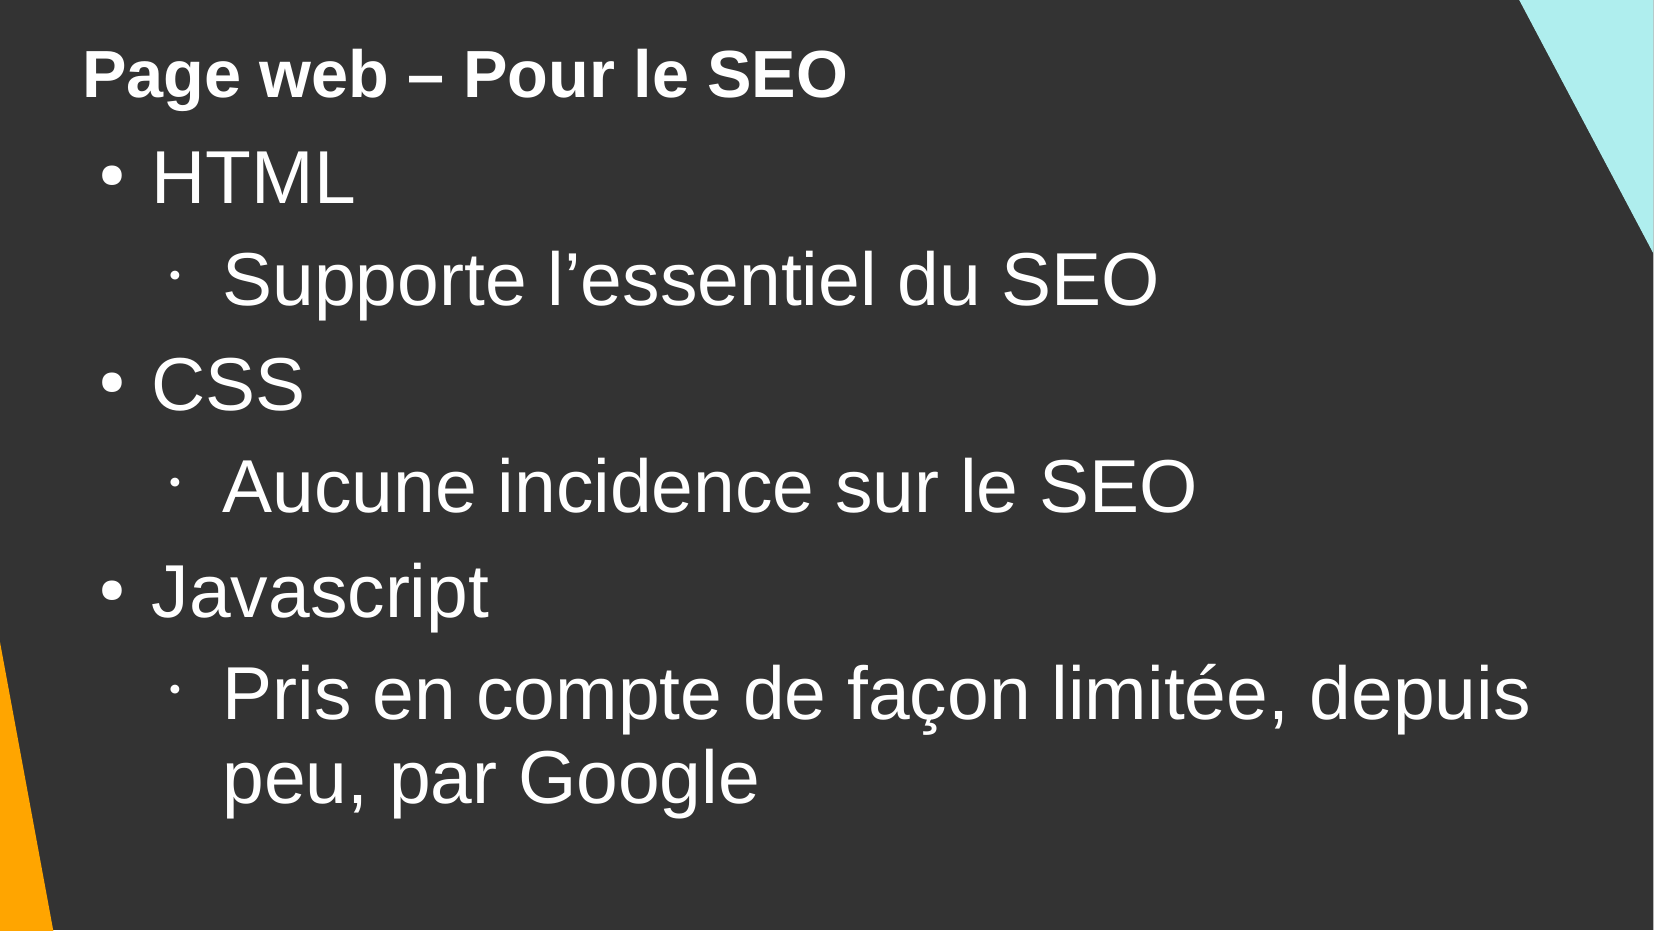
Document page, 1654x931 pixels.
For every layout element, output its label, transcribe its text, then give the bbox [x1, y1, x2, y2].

text_box [1519, 0, 1654, 255]
list HTML Supporte l’essentiel du SEO CSS Aucune incidence sur le SEO Javascript Pris en compte de façon limitée, depuis peu, par Google [80, 135, 1569, 827]
title Page web – Pour le SEO [82, 36, 1571, 114]
text_box [0, 642, 54, 931]
